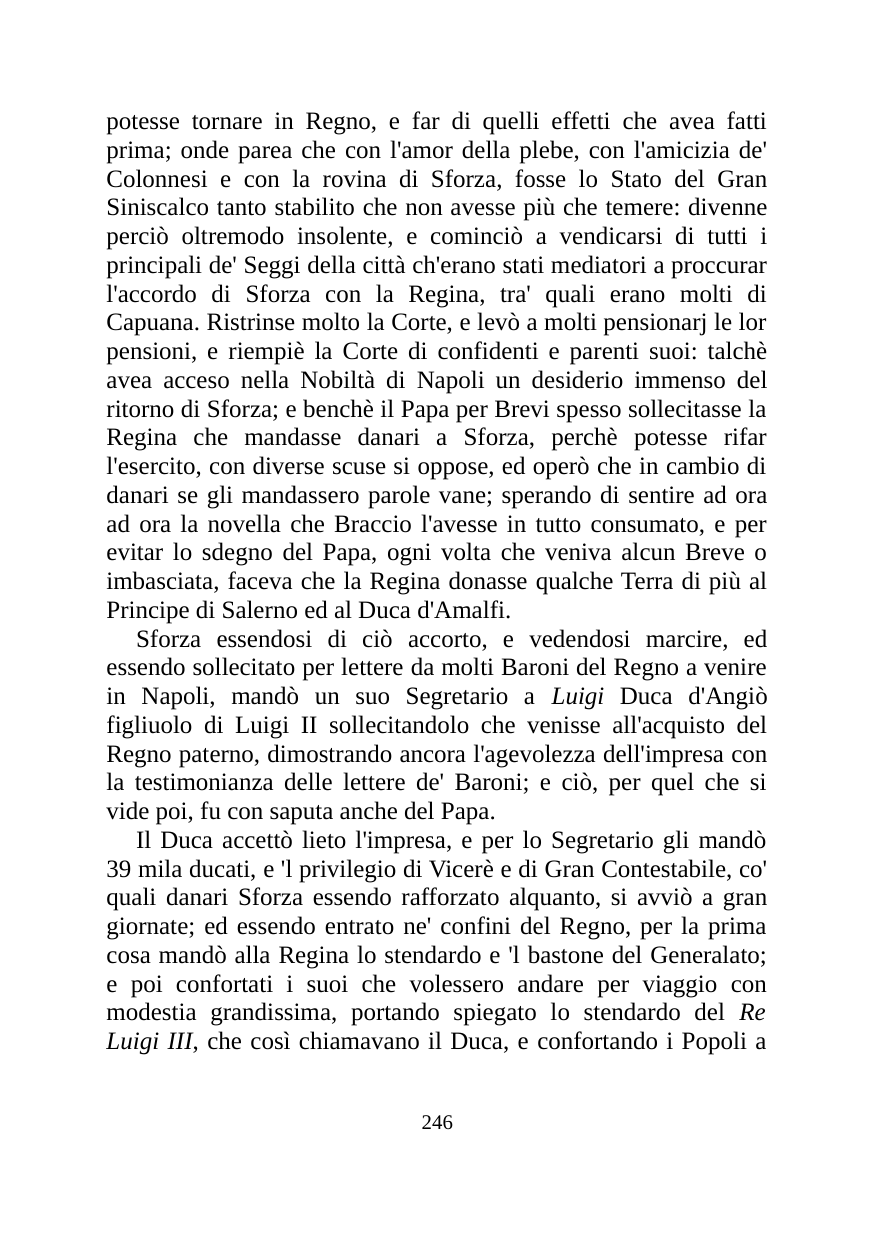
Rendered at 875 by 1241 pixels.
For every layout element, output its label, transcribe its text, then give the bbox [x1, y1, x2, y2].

text Il Duca accettò lieto l'impresa, e per lo Segretario gli mandò 39 mila ducati, e 'l privilegio di Vicerè e di Gran Contestabile, co' quali danari Sforza essendo rafforzato alquanto, si avviò a gran giornate; ed essendo entrato ne' confini del Regno, per la prima cosa mandò alla Regina lo stendardo e 'l bastone del Generalato; e poi confortati i suoi che volessero andare per viaggio con modestia grandissima, portando spiegato lo stendardo del Re Luigi III, che così chiamavano il Duca, e confortando i Popoli a [106, 825, 768, 1055]
text Sforza essendosi di ciò accorto, e vedendosi marcire, ed essendo sollecitato per lettere da molti Baroni del Regno a venire in Napoli, mandò un suo Segretario a Luigi Duca d'Angiò figliuolo di Luigi II sollecitandolo che venisse all'acquisto del Regno paterno, dimostrando ancora l'agevolezza dell'impresa con la testimonianza delle lettere de' Baroni; e ciò, per quel che si vide poi, fu con saputa anche del Papa. [106, 624, 768, 825]
text potesse tornare in Regno, e far di quelli effetti che avea fatti prima; onde parea che con l'amor della plebe, con l'amicizia de' Colonnesi e con la rovina di Sforza, fosse lo Stato del Gran Siniscalco tanto stabilito che non avesse più che temere: divenne perciò oltremodo insolente, e cominciò a vendicarsi di tutti i principali de' Seggi della città ch'erano stati mediatori a proccurar l'accordo di Sforza con la Regina, tra' quali erano molti di Capuana. Ristrinse molto la Corte, e levò a molti pensionarj le lor pensioni, e riempiè la Corte di confidenti e parenti suoi: talchè avea acceso nella Nobiltà di Napoli un desiderio immenso del ritorno di Sforza; e benchè il Papa per Brevi spesso sollecitasse la Regina che mandasse danari a Sforza, perchè potesse rifar l'esercito, con diverse scuse si oppose, ed operò che in cambio di danari se gli mandassero parole vane; sperando di sentire ad ora ad ora la novella che Braccio l'avesse in tutto consumato, e per evitar lo sdegno del Papa, ogni volta che veniva alcun Breve o imbasciata, faceva che la Regina donasse qualche Terra di più al Principe di Salerno ed al Duca d'Amalfi. [106, 106, 768, 624]
